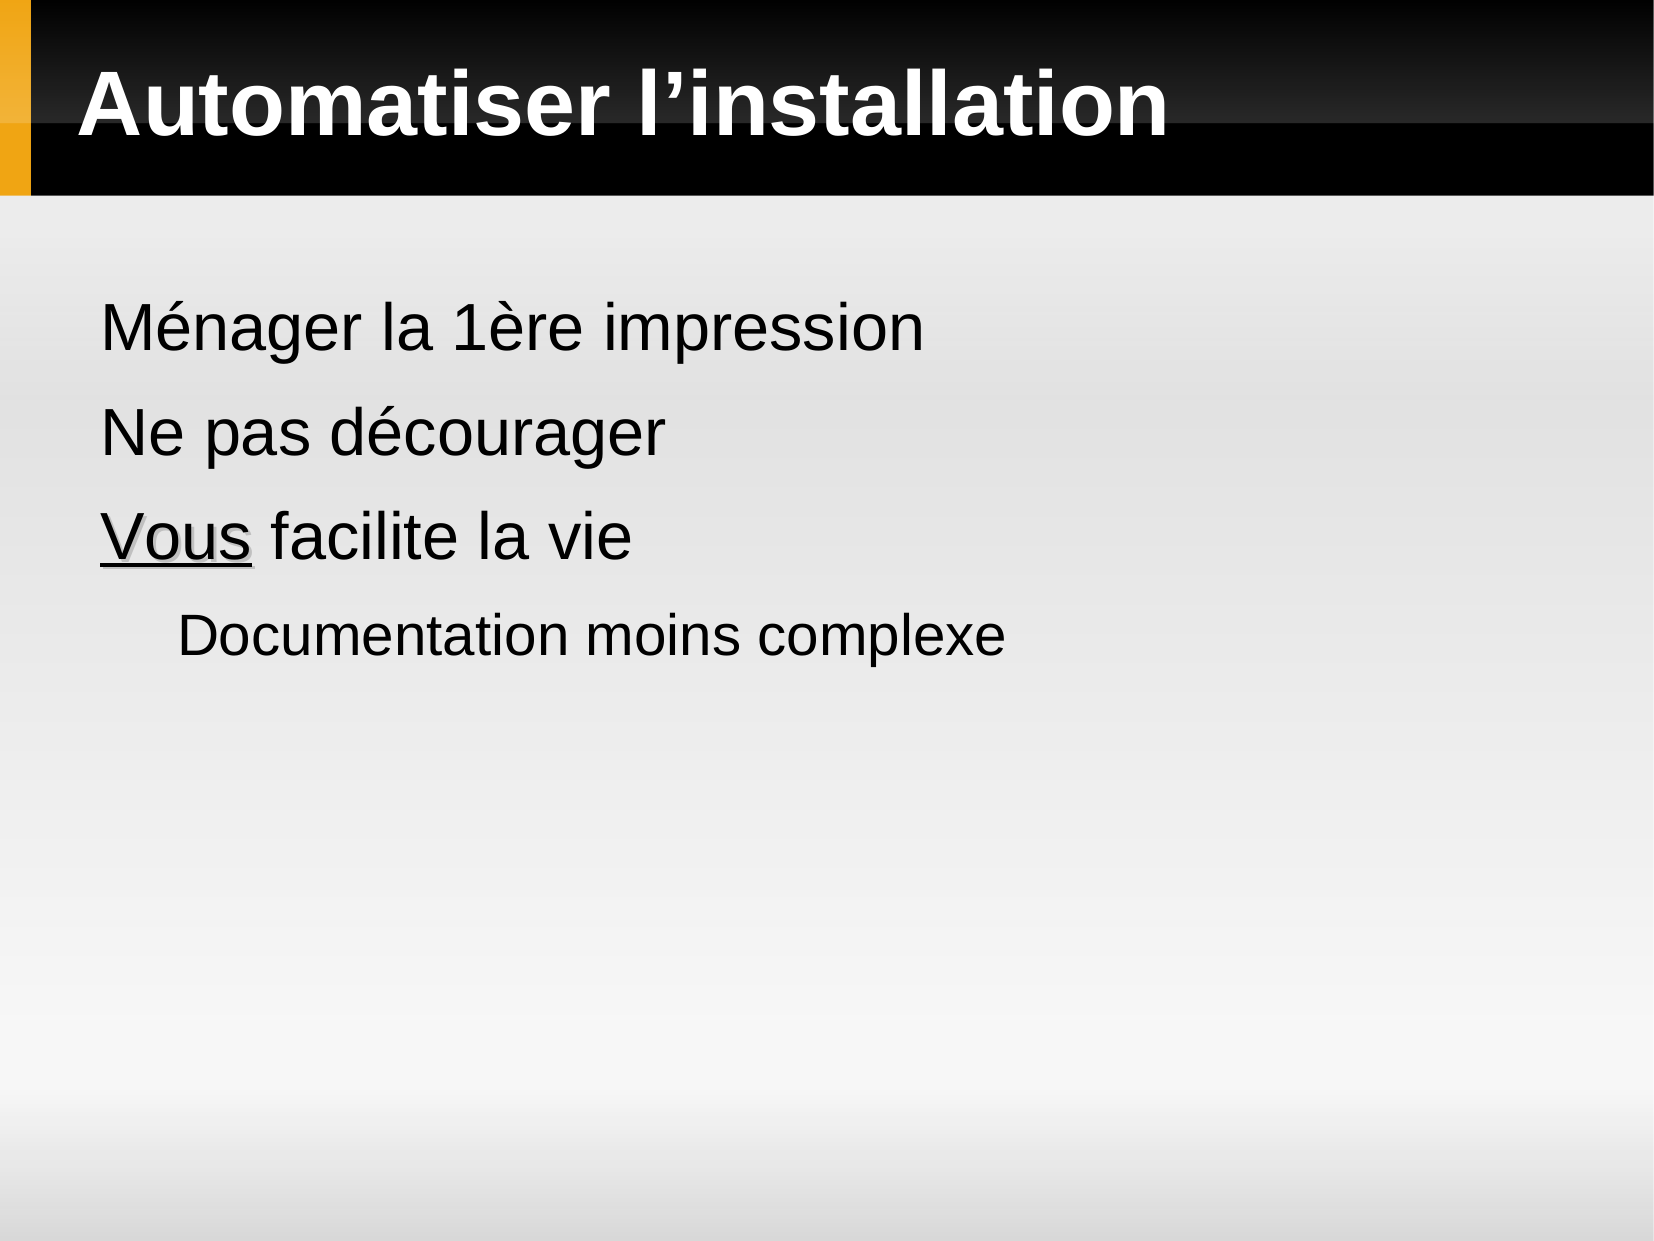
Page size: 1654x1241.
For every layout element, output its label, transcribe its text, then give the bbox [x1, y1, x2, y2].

title Automatiser l’installation [76, 7, 1565, 200]
picture [0, 0, 1654, 1241]
list Ménager la 1ère impression Ne pas décourager Vous facilite la vie Documentation moins complexe [82, 290, 1571, 1094]
